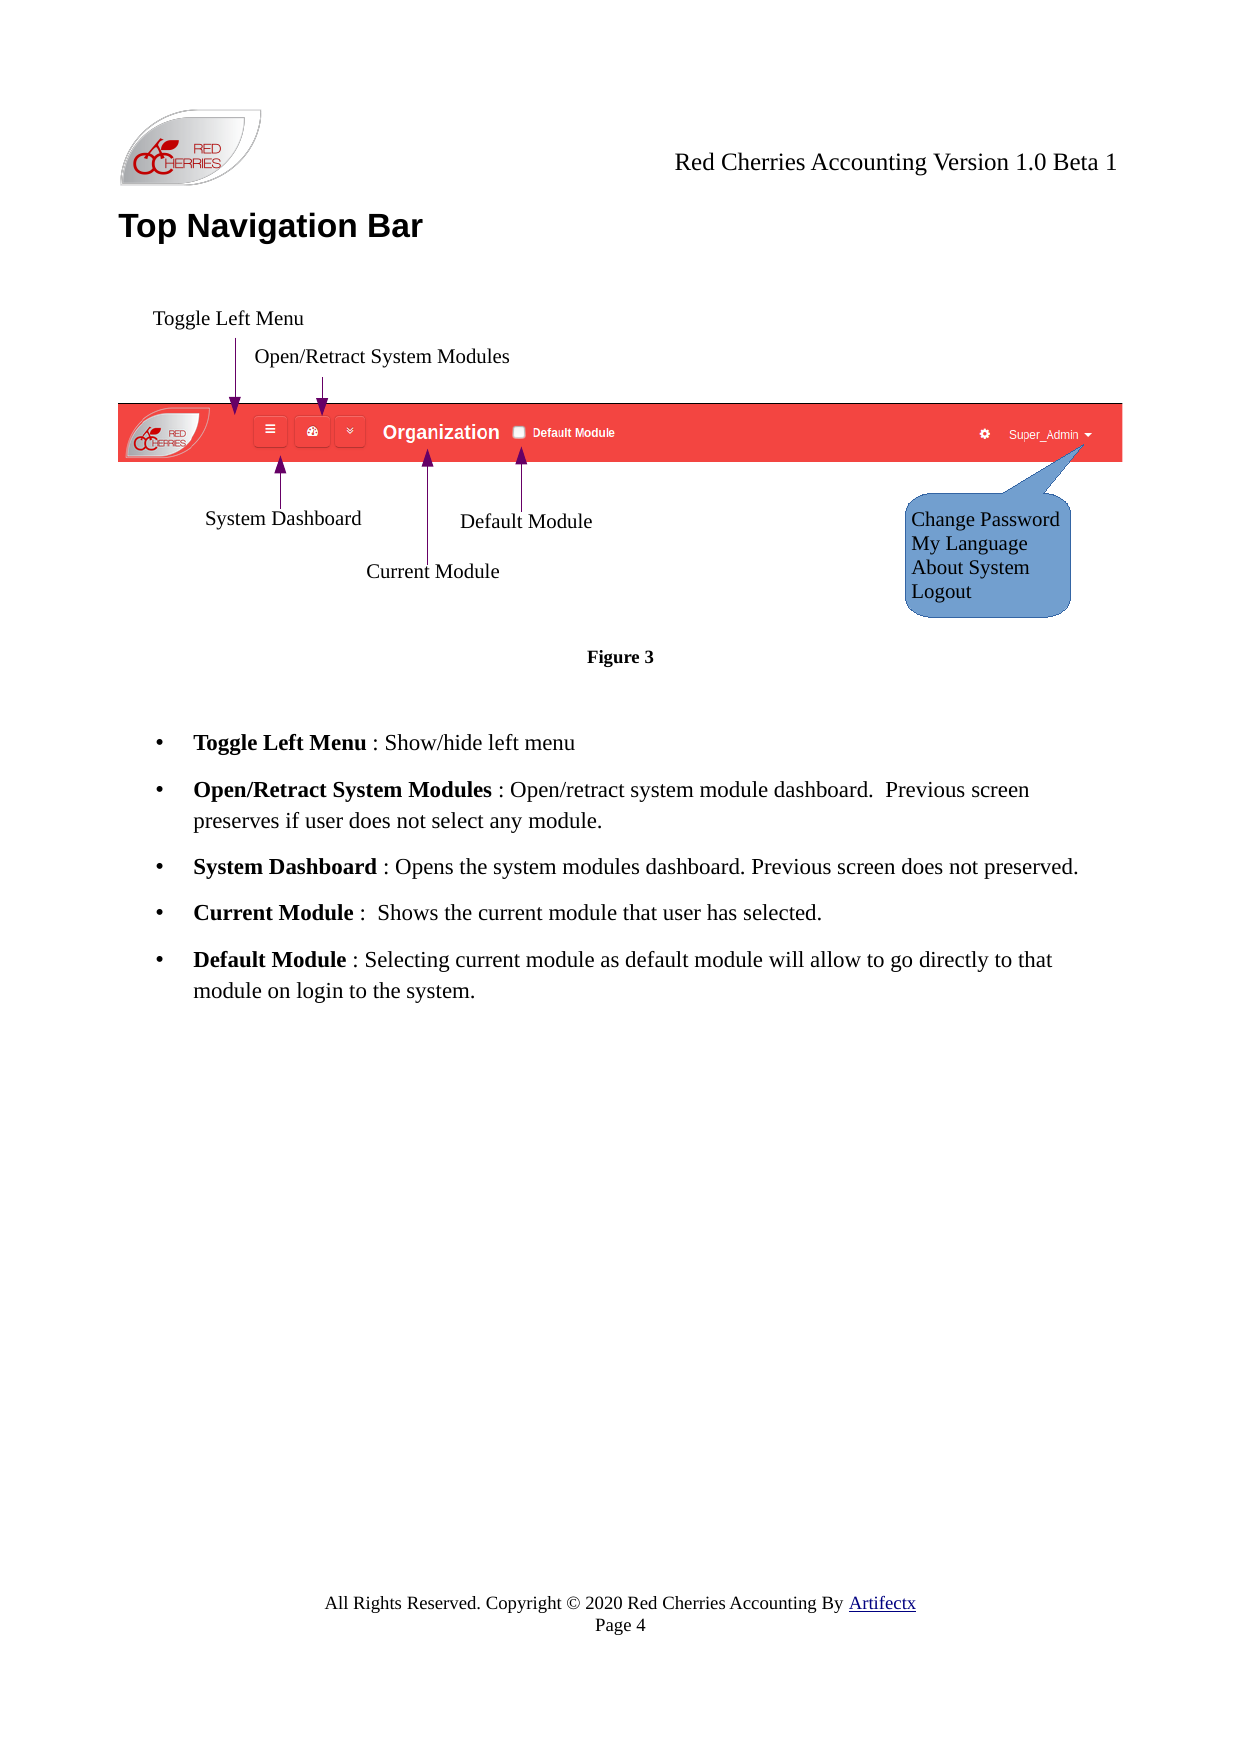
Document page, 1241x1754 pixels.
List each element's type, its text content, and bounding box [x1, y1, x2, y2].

list Open/Retract System Modules : Open/retract system module dashboard. Previous screen preserves if user does not select any module. [156, 776, 1122, 833]
list Default Module : Selecting current module as default module will allow to go directly to that module on login to the system. [156, 946, 1122, 1003]
list Toggle Left Menu : Show/hide left menu [156, 729, 1122, 756]
list System Dashboard : Opens the system modules dashboard. Previous screen does not preserved. [156, 853, 1122, 880]
list Current Module : Shows the current module that user has selected. [156, 899, 1122, 926]
picture [96, 105, 275, 189]
subtitle Top Navigation Bar [118, 206, 1122, 244]
text Figure 3 [118, 646, 1122, 667]
picture [118, 403, 1123, 462]
